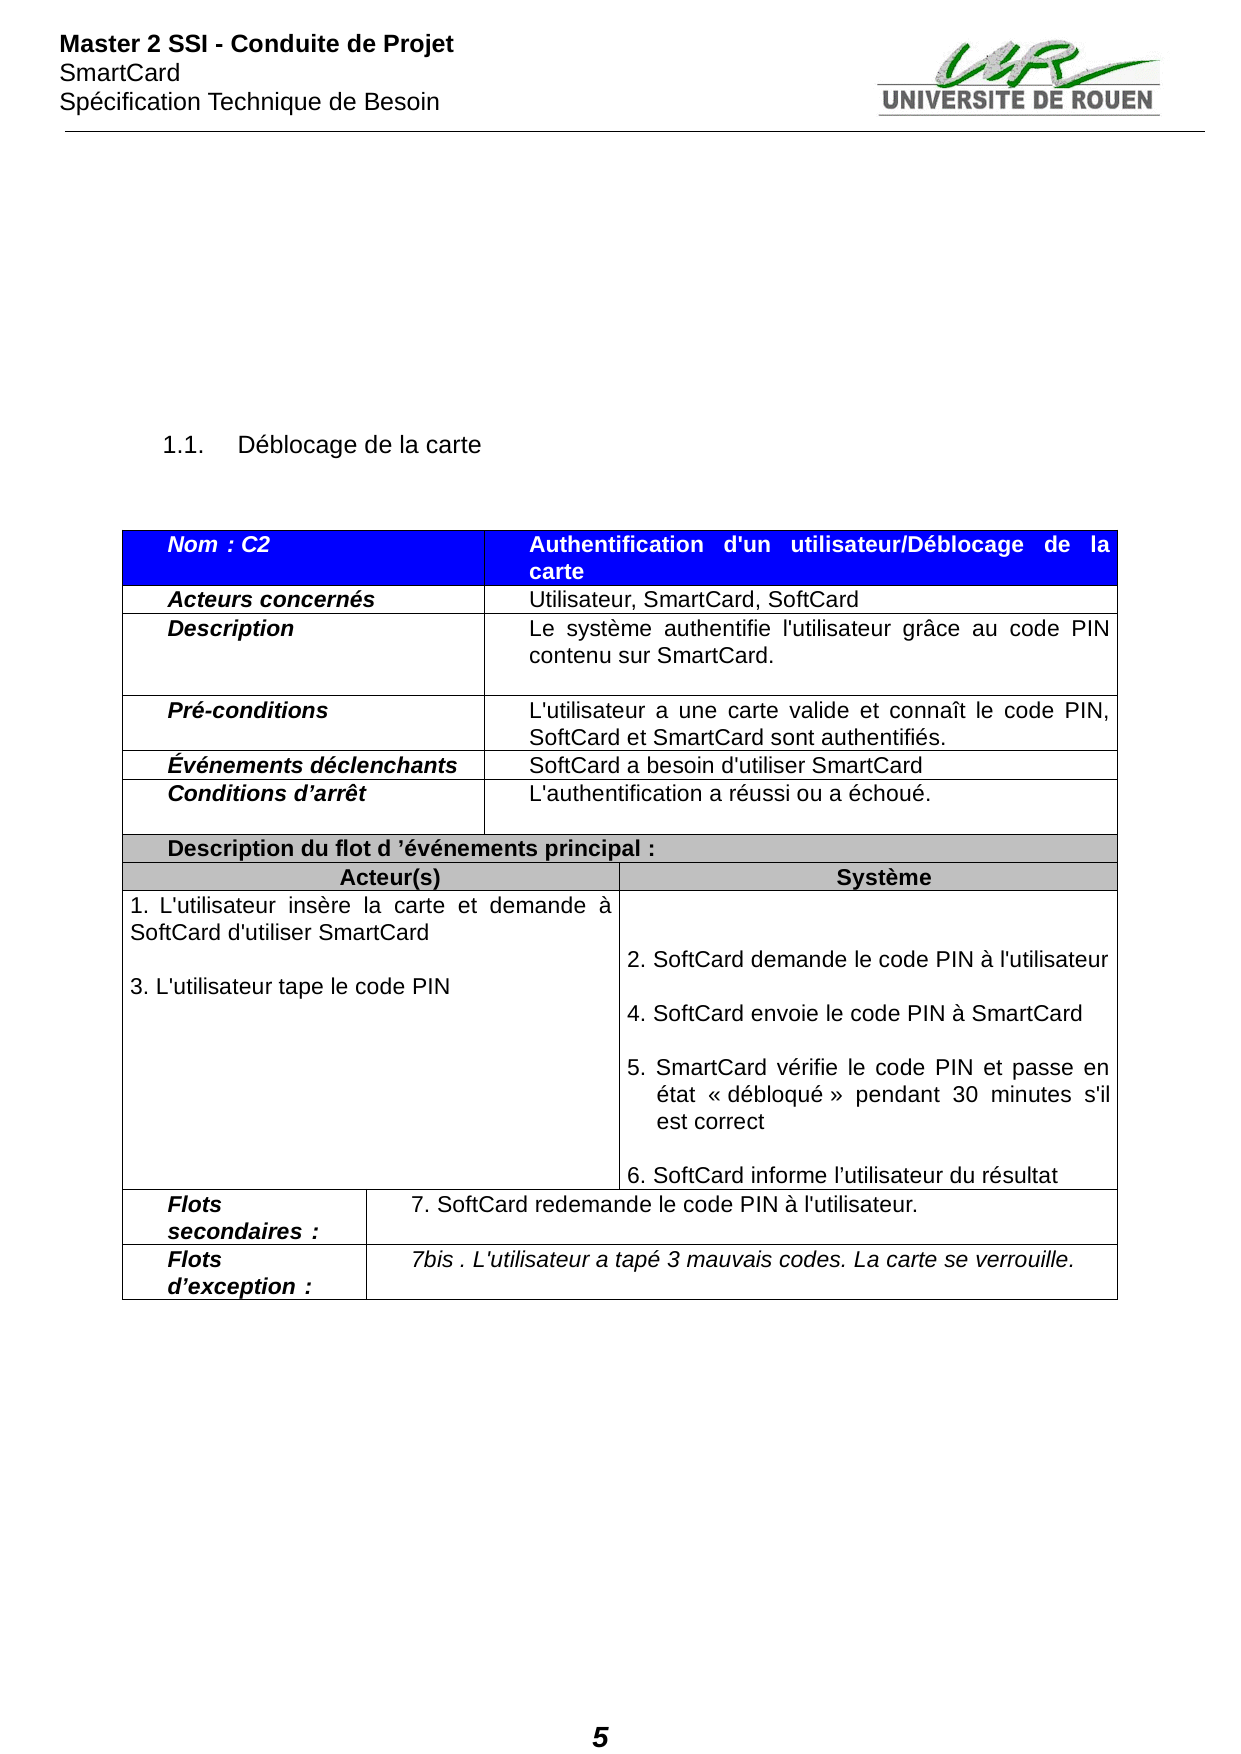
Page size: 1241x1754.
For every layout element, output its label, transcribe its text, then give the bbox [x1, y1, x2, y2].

table_cell L'utilisateur a une carte valide et connaît le code PIN, SoftCard et SmartCard sont authentifiés. [485, 696, 1117, 750]
table_cell Pré-conditions [123, 696, 484, 750]
table_cell L'utilisateur insère la carte et demande à SoftCard d'utiliser SmartCard 3. L'utilisateur tape le code PIN [123, 891, 619, 1189]
table_cell Flots secondaires : [123, 1190, 366, 1244]
table_header Authentification d'un utilisateur/Déblocage de la carte [485, 531, 1117, 585]
table_cell Description [123, 614, 484, 695]
table_header Nom : C2 [123, 531, 484, 585]
table_cell Conditions d’arrêt [123, 780, 484, 834]
table_cell Utilisateur, SmartCard, SoftCard [485, 586, 1117, 613]
table_cell L'authentification a réussi ou a échoué. [485, 780, 1117, 834]
table_cell Flots d’exception : [123, 1245, 366, 1299]
table_cell Le système authentifie l'utilisateur grâce au code PIN contenu sur SmartCard. [485, 614, 1117, 695]
subtitle Déblocage de la carte [162, 430, 1181, 459]
table_cell Description du flot d ’événements principal : [123, 835, 1117, 862]
table_cell SoftCard a besoin d'utiliser SmartCard [485, 751, 1117, 778]
table_cell Acteur(s) [123, 863, 619, 890]
table_cell 2. SoftCard demande le code PIN à l'utilisateur 4. SoftCard envoie le code PIN à SmartCard 5. SmartCard vérifie le code PIN et passe en état « débloqué » pendant 30 minutes s'il est correct 6. SoftCard informe l’utilisateur du résultat [620, 891, 1117, 1189]
table_cell Événements déclenchants [123, 751, 484, 778]
picture [872, 32, 1170, 118]
table_cell Acteurs concernés [123, 586, 484, 613]
table_cell Système [620, 863, 1117, 890]
table_cell 7. SoftCard redemande le code PIN à l'utilisateur. [367, 1190, 1117, 1244]
table_cell 7bis . L'utilisateur a tapé 3 mauvais codes. La carte se verrouille. [367, 1245, 1117, 1299]
